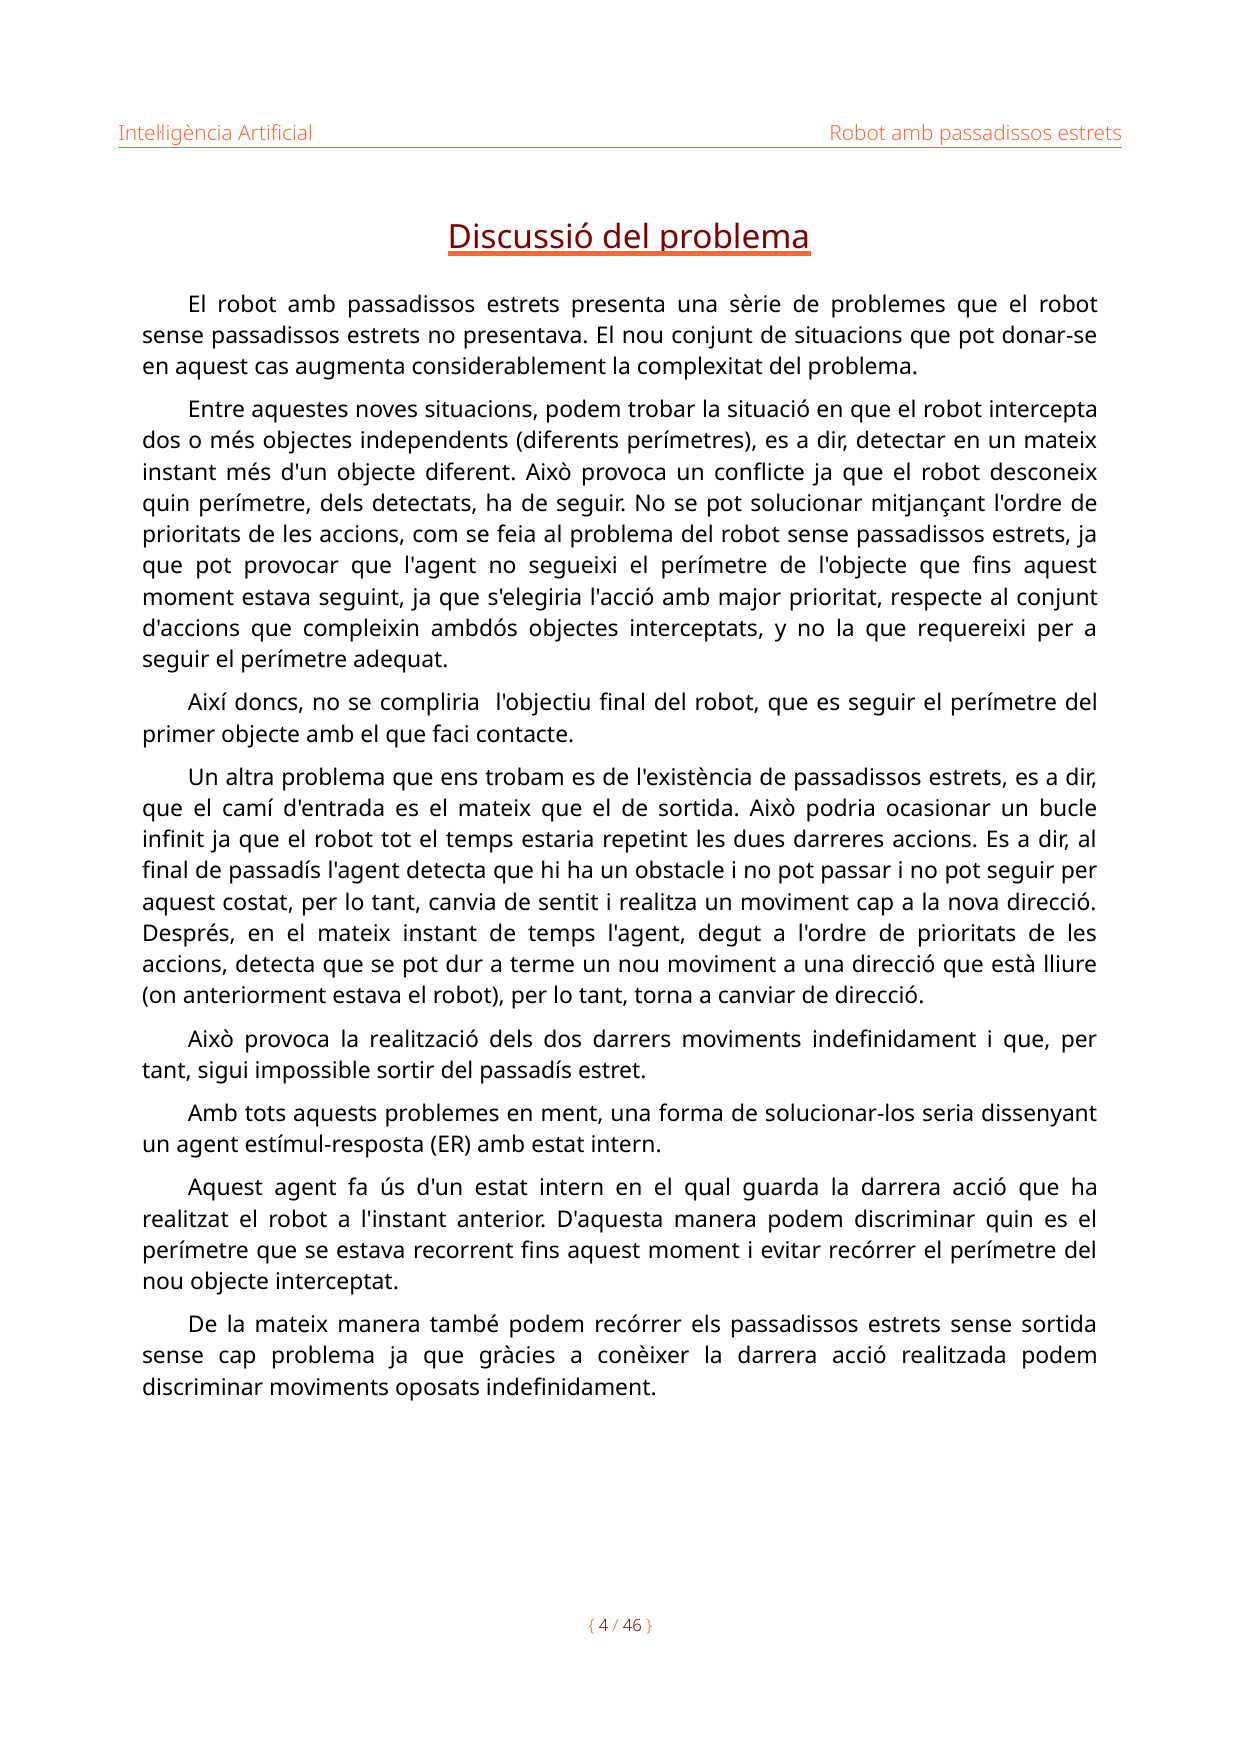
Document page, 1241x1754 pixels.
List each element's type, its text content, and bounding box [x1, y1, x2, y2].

text Això provoca la realització dels dos darrers moviments indefinidament i que, per tant, sigui impossible sortir del passadís estret. [142, 1022, 1098, 1085]
text Aquest agent fa ús d'un estat intern en el qual guarda la darrera acció que ha realitzat el robot a l'instant anterior. D'aquesta manera podem discriminar quin es el perímetre que se estava recorrent fins aquest moment i evitar recórrer el perímetre del nou objecte interceptat. [142, 1171, 1098, 1296]
subtitle Discussió del problema [136, 212, 1122, 258]
text Amb tots aquests problemes en ment, una forma de solucionar-los seria dissenyant un agent estímul-resposta (ER) amb estat intern. [142, 1097, 1098, 1159]
text Així doncs, no se compliria l'objectiu final del robot, que es seguir el perímetre del primer objecte amb el que faci contacte. [142, 686, 1098, 749]
text Un altra problema que ens trobam es de l'existència de passadissos estrets, es a dir, que el camí d'entrada es el mateix que el de sortida. Això podria ocasionar un bucle infinit ja que el robot tot el temps estaria repetint les dues darreres accions. Es a dir, al final de passadís l'agent detecta que hi ha un obstacle i no pot passar i no pot seguir per aquest costat, per lo tant, canvia de sentit i realitza un moviment cap a la nova direcció. Després, en el mateix instant de temps l'agent, degut a l'ordre de prioritats de les accions, detecta que se pot dur a terme un nou moviment a una direcció que està lliure (on anteriorment estava el robot), per lo tant, torna a canviar de direcció. [142, 761, 1098, 1011]
text Entre aquestes noves situacions, podem trobar la situació en que el robot intercepta dos o més objectes independents (diferents perímetres), es a dir, detectar en un mateix instant més d'un objecte diferent. Això provoca un conflicte ja que el robot desconeix quin perímetre, dels detectats, ha de seguir. No se pot solucionar mitjançant l'ordre de prioritats de les accions, com se feia al problema del robot sense passadissos estrets, ja que pot provocar que l'agent no segueixi el perímetre de l'objecte que fins aquest moment estava seguint, ja que s'elegiria l'acció amb major prioritat, respecte al conjunt d'accions que compleixin ambdós objectes interceptats, y no la que requereixi per a seguir el perímetre adequat. [142, 393, 1098, 674]
text El robot amb passadissos estrets presenta una sèrie de problemes que el robot sense passadissos estrets no presentava. El nou conjunt de situacions que pot donar-se en aquest cas augmenta considerablement la complexitat del problema. [142, 287, 1098, 381]
text De la mateix manera també podem recórrer els passadissos estrets sense sortida sense cap problema ja que gràcies a conèixer la darrera acció realitzada podem discriminar moviments oposats indefinidament. [142, 1308, 1098, 1402]
